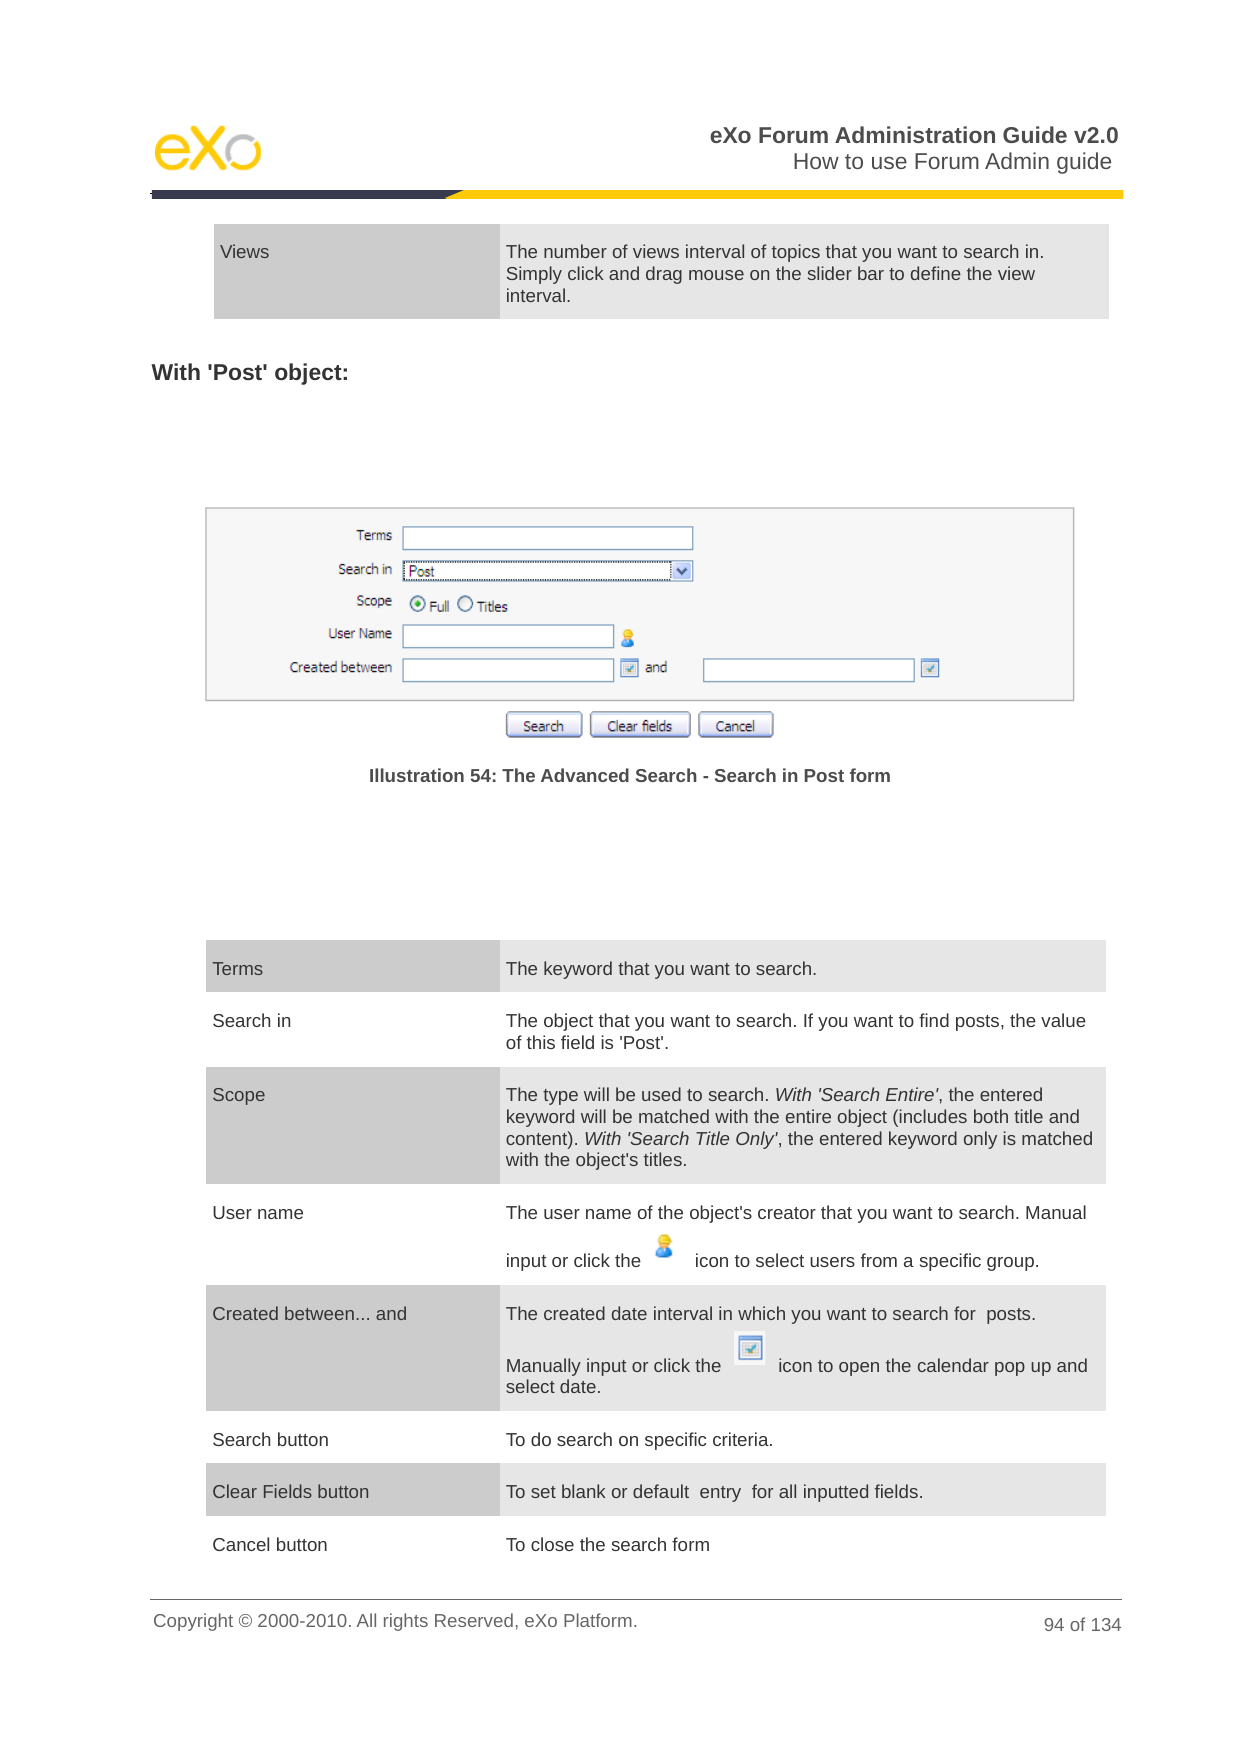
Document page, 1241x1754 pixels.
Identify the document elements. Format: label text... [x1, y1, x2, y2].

table_header Terms [206, 940, 500, 992]
table_cell Cancel button [206, 1516, 500, 1568]
text Illustration 54: The Advanced Search - Search in Post form [175, 744, 1085, 787]
table_cell The number of views interval of topics that you want to search in. Simply click and drag mouse on the slider bar to define the view interval. [500, 224, 1109, 319]
table_cell Views [214, 224, 500, 319]
table_cell The type will be used to search. With 'Search Entire', the entered keyword will be matched with the entire object (includes both title and content). With 'Search Title Only', the entered keyword only is matched with the object's titles. [500, 1067, 1106, 1184]
table_cell The user name of the object's creator that you want to search. Manual input or click the icon to select users from a specific group. [500, 1184, 1106, 1285]
table_cell The created date interval in which you want to search for posts. Manually input or click the icon to open the calendar pop up and select date. [500, 1285, 1106, 1411]
table_cell The object that you want to search. If you want to find posts, the value of this field is 'Post'. [500, 993, 1106, 1067]
table_cell Clear Fields button [206, 1463, 500, 1516]
table_cell User name [206, 1184, 500, 1285]
table_cell Created between... and [206, 1285, 500, 1411]
table_header The keyword that you want to search. [500, 940, 1106, 992]
table_cell Search in [206, 993, 500, 1067]
table_cell To do search on specific criteria. [500, 1411, 1106, 1463]
picture [155, 125, 262, 171]
table_cell To set blank or default entry for all inputted fields. [500, 1463, 1106, 1516]
picture [203, 505, 1078, 744]
table_cell Search button [206, 1411, 500, 1463]
table_cell Scope [206, 1067, 500, 1184]
table_cell To close the search form [500, 1516, 1106, 1568]
list With 'Post' object: [114, 359, 1122, 385]
picture [151, 190, 1124, 199]
picture [734, 1331, 766, 1365]
picture [653, 1230, 682, 1261]
